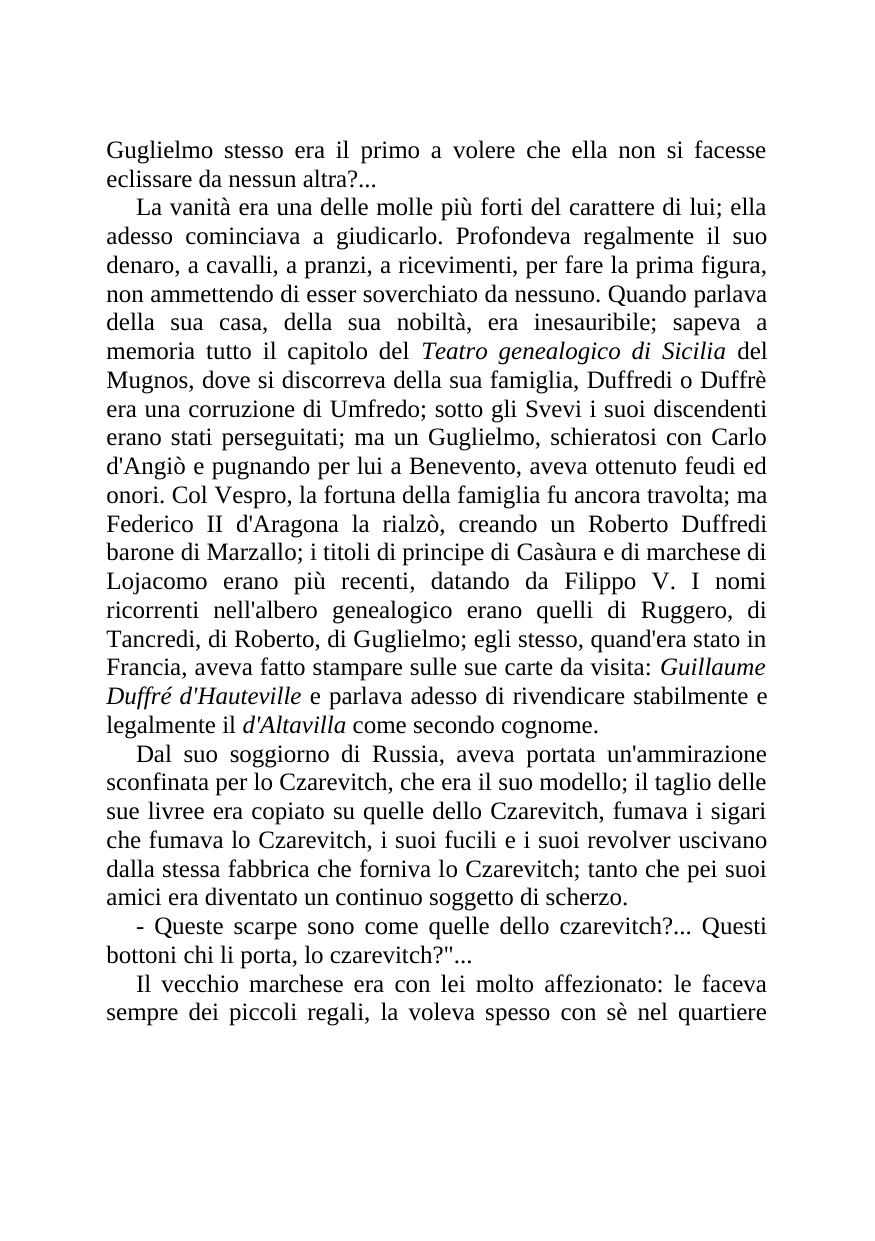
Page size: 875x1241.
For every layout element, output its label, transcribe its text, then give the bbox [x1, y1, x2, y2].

text - Queste scarpe sono come quelle dello czarevitch?... Questi bottoni chi li porta, lo czarevitch?"... [106, 911, 768, 969]
text Il vecchio marchese era con lei molto affezionato: le faceva sempre dei piccoli regali, la voleva spesso con sè nel quartiere [106, 969, 768, 1026]
text Dal suo soggiorno di Russia, aveva portata un'ammirazione sconfinata per lo Czarevitch, che era il suo modello; il taglio delle sue livree era copiato su quelle dello Czarevitch, fumava i sigari che fumava lo Czarevitch, i suoi fucili e i suoi revolver uscivano dalla stessa fabbrica che forniva lo Czarevitch; tanto che pei suoi amici era diventato un continuo soggetto di scherzo. [106, 739, 768, 911]
text La vanità era una delle molle più forti del carattere di lui; ella adesso cominciava a giudicarlo. Profondeva regalmente il suo denaro, a cavalli, a pranzi, a ricevimenti, per fare la prima figura, non ammettendo di esser soverchiato da nessuno. Quando parlava della sua casa, della sua nobiltà, era inesauribile; sapeva a memoria tutto il capitolo del Teatro genealogico di Sicilia del Mugnos, dove si discorreva della sua famiglia, Duffredi o Duffrè era una corruzione di Umfredo; sotto gli Svevi i suoi discendenti erano stati perseguitati; ma un Guglielmo, schieratosi con Carlo d'Angiò e pugnando per lui a Benevento, aveva ottenuto feudi ed onori. Col Vespro, la fortuna della famiglia fu ancora travolta; ma Federico II d'Aragona la rialzò, creando un Roberto Duffredi barone di Marzallo; i titoli di principe di Casàura e di marchese di Lojacomo erano più recenti, datando da Filippo V. I nomi ricorrenti nell'albero genealogico erano quelli di Ruggero, di Tancredi, di Roberto, di Guglielmo; egli stesso, quand'era stato in Francia, aveva fatto stampare sulle sue carte da visita: Guillaume Duffré d'Hauteville e parlava adesso di rivendicare stabilmente e legalmente il d'Altavilla come secondo cognome. [106, 192, 768, 739]
text Guglielmo stesso era il primo a volere che ella non si facesse eclissare da nessun altra?... [106, 135, 768, 192]
